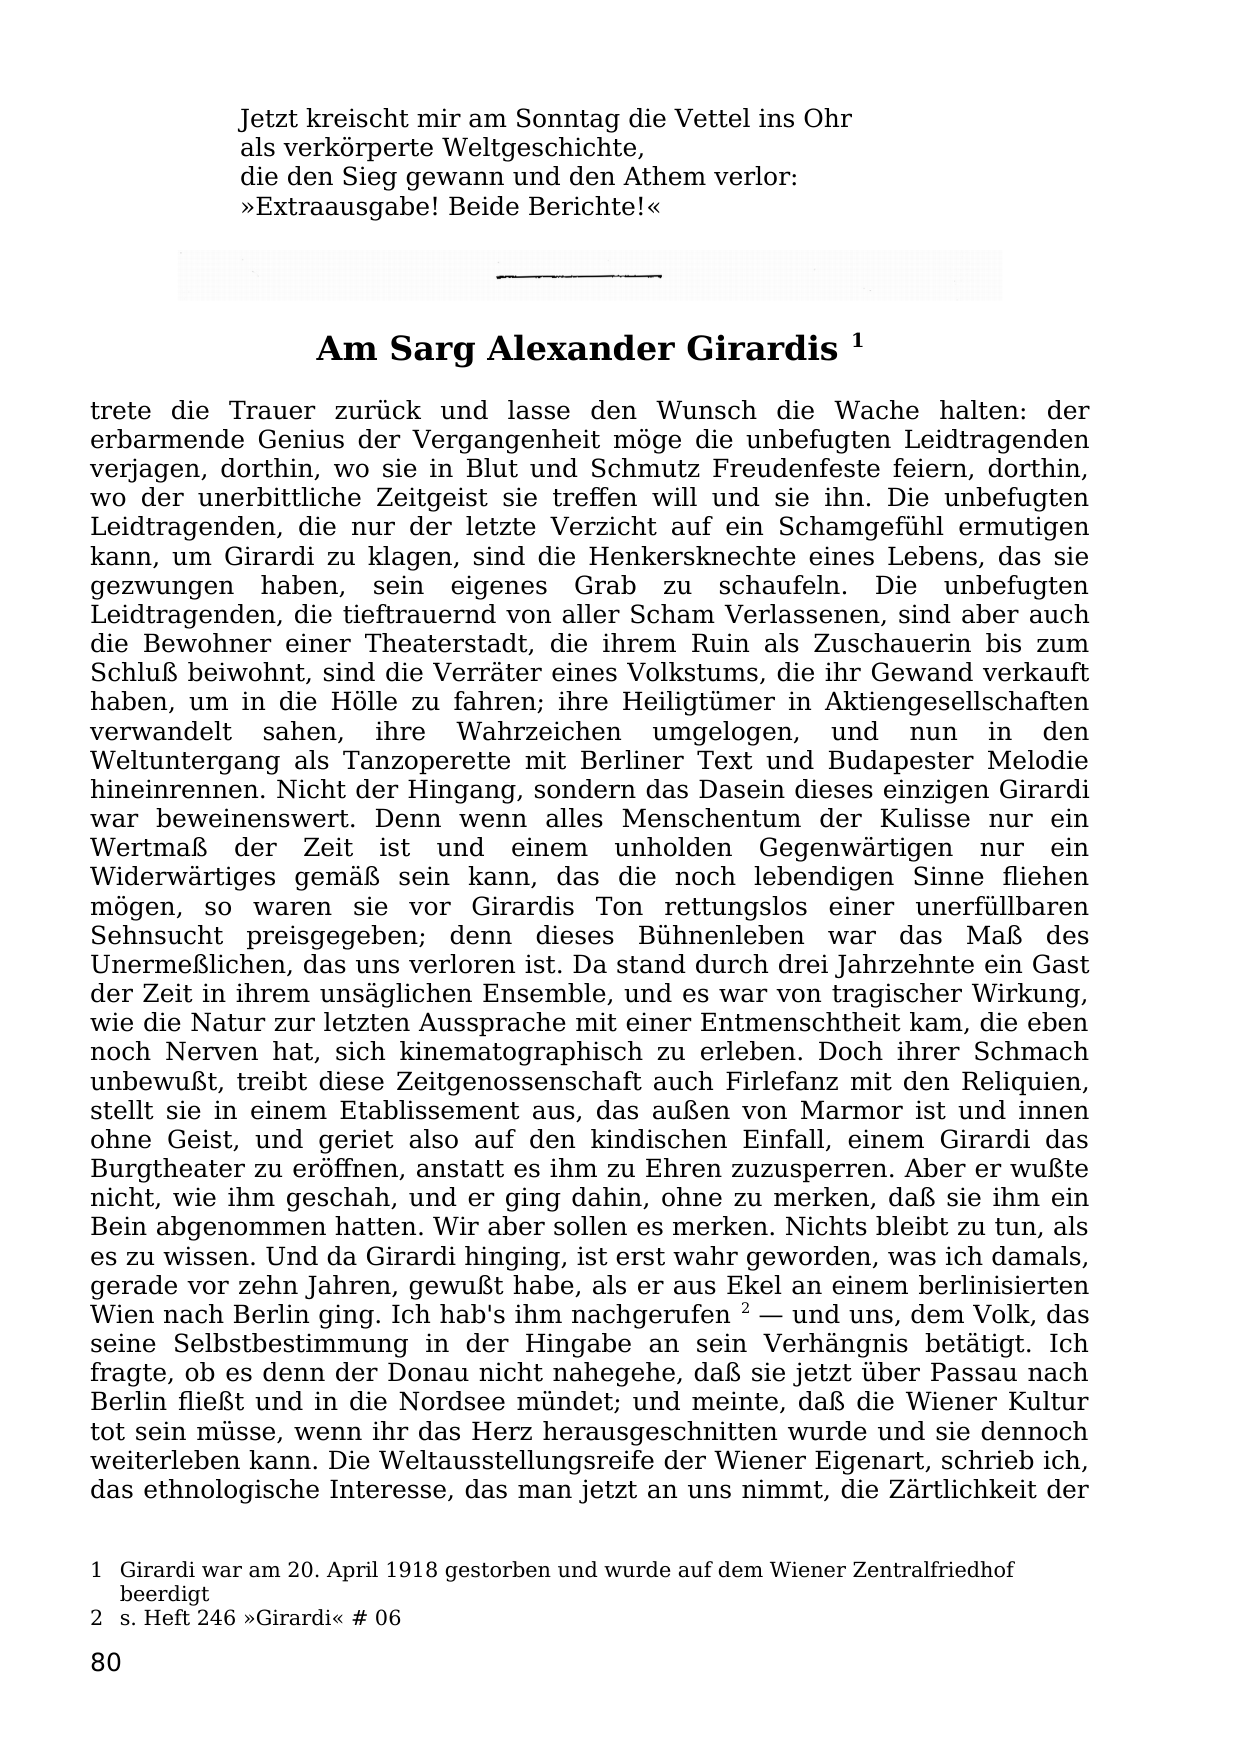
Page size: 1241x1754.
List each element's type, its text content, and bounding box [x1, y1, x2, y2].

text Girardi war am 20. April 1918 gestorben und wurde auf dem Wiener Zentralfriedhof beerdigt [90, 1558, 1091, 1606]
text s. Heft 246 »Girardi« # 06 [90, 1606, 1091, 1631]
text »Extraausgabe! Beide Berichte!« [240, 192, 1091, 221]
text als verkörperte Weltgeschichte, [240, 133, 1091, 162]
picture [177, 250, 1003, 301]
text trete die Trauer zurück und lasse den Wunsch die Wache halten: der erbarmende Genius der Vergangenheit möge die unbefugten Leidtragenden verjagen, dorthin, wo sie in Blut und Schmutz Freudenfeste feiern, dorthin, wo der unerbittliche Zeitgeist sie treffen will und sie ihn. Die unbefugten Leidtragenden, die nur der letzte Verzicht auf ein Schamgefühl ermutigen kann, um Girardi zu klagen, sind die Henkersknechte eines Lebens, das sie gezwungen haben, sein eigenes Grab zu schaufeln. Die unbefugten Leidtragenden, die tieftrauernd von aller Scham Verlassenen, sind aber auch die Bewohner einer Theaterstadt, die ihrem Ruin als Zuschauerin bis zum Schluß beiwohnt, sind die Verräter eines Volkstums, die ihr Gewand verkauft haben, um in die Hölle zu fahren; ihre Heiligtümer in Aktiengesellschaften verwandelt sahen, ihre Wahrzeichen umgelogen, und nun in den Weltuntergang als Tanzoperette mit Berliner Text und Budapester Melodie hineinrennen. Nicht der Hingang, sondern das Dasein dieses einzigen Girardi war beweinenswert. Denn wenn alles Menschentum der Kulisse nur ein Wertmaß der Zeit ist und einem unholden Gegenwärtigen nur ein Widerwärtiges gemäß sein kann, das die noch lebendigen Sinne fliehen mögen, so waren sie vor Girardis Ton rettungslos einer unerfüllbaren Sehnsucht preisgegeben; denn dieses Bühnenleben war das Maß des Unermeßlichen, das uns verloren ist. Da stand durch drei Jahrzehnte ein Gast der Zeit in ihrem unsäglichen Ensemble, und es war von tragischer Wirkung, wie die Natur zur letzten Aussprache mit einer Entmenschtheit kam, die eben noch Nerven hat, sich kinematographisch zu erleben. Doch ihrer Schmach unbewußt, treibt diese Zeitgenossenschaft auch Firlefanz mit den Reliquien, stellt sie in einem Etablissement aus, das außen von Marmor ist und innen ohne Geist, und geriet also auf den kindischen Einfall, einem Girardi das Burgtheater zu eröffnen, anstatt es ihm zu Ehren zuzusperren. Aber er wußte nicht, wie ihm geschah, und er ging dahin, ohne zu merken, daß sie ihm ein Bein abgenommen hatten. Wir aber sollen es merken. Nichts bleibt zu tun, als es zu wissen. Und da Girardi hinging, ist erst wahr geworden, was ich damals, gerade vor zehn Jahren, gewußt habe, als er aus Ekel an einem berlinisierten Wien nach Berlin ging. Ich hab's ihm nachgerufen — und uns, dem Volk, das seine Selbstbestimmung in der Hingabe an sein Verhängnis betätigt. Ich fragte, ob es denn der Donau nicht nahegehe, daß sie jetzt über Passau nach Berlin fließt und in die Nordsee mündet; und meinte, daß die Wiener Kultur tot sein müsse, wenn ihr das Herz herausgeschnitten wurde und sie dennoch weiterleben kann. Die Weltausstellungsreife der Wiener Eigenart, schrieb ich, das ethnologische Interesse, das man jetzt an uns nimmt, die Zärtlichkeit der [90, 368, 1091, 1504]
text Jetzt kreischt mir am Sonntag die Vettel ins Ohr [240, 104, 1091, 133]
text die den Sieg gewann und den Athem verlor: [240, 162, 1091, 192]
text Am Sarg Alexander Girardis [90, 250, 1091, 368]
